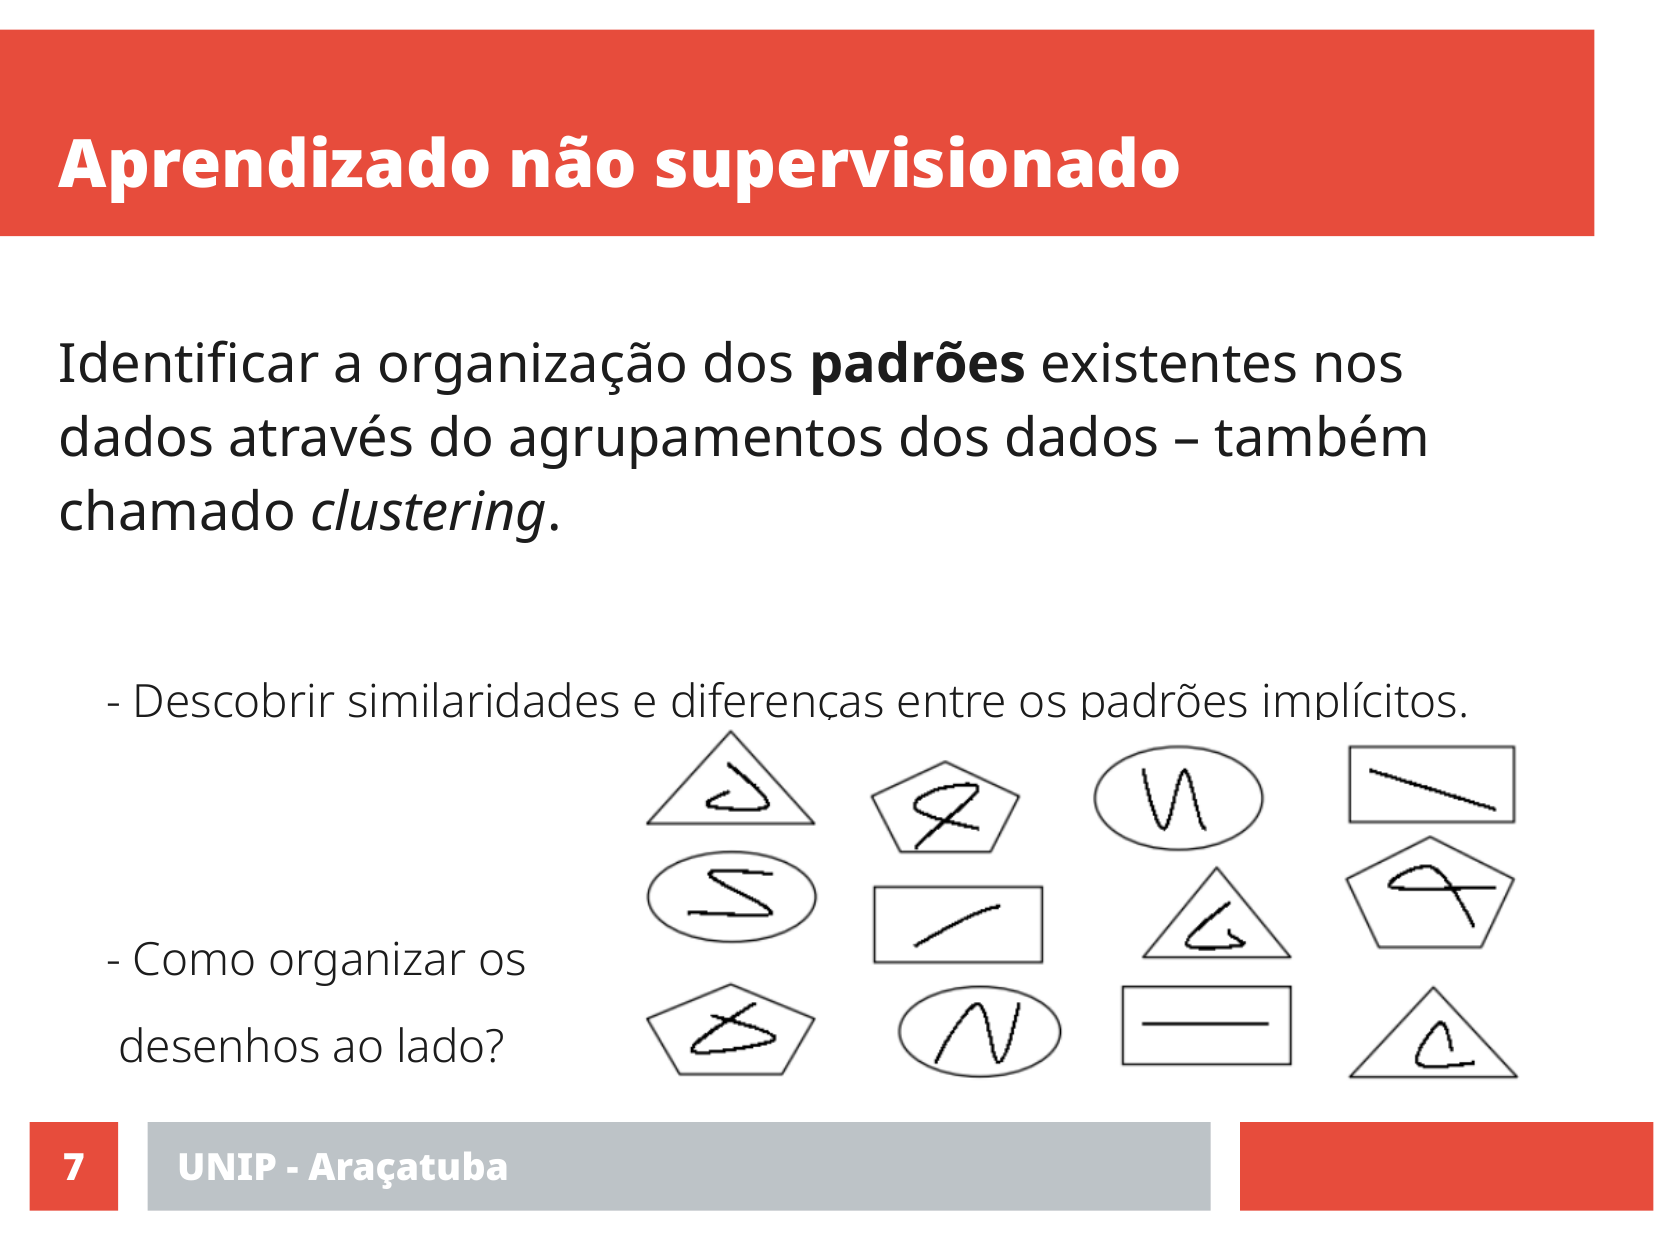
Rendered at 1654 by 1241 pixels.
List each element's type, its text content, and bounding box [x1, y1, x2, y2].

list Identificar a organização dos padrões existentes nos dados através do agrupamentos dos dados – também chamado clustering. - Descobrir similaridades e diferenças entre os padrões implícitos. - Como organizar os desenhos ao lado? [59, 324, 1565, 1093]
title Aprendizado não supervisionado [59, 59, 1595, 207]
picture [605, 720, 1565, 1093]
